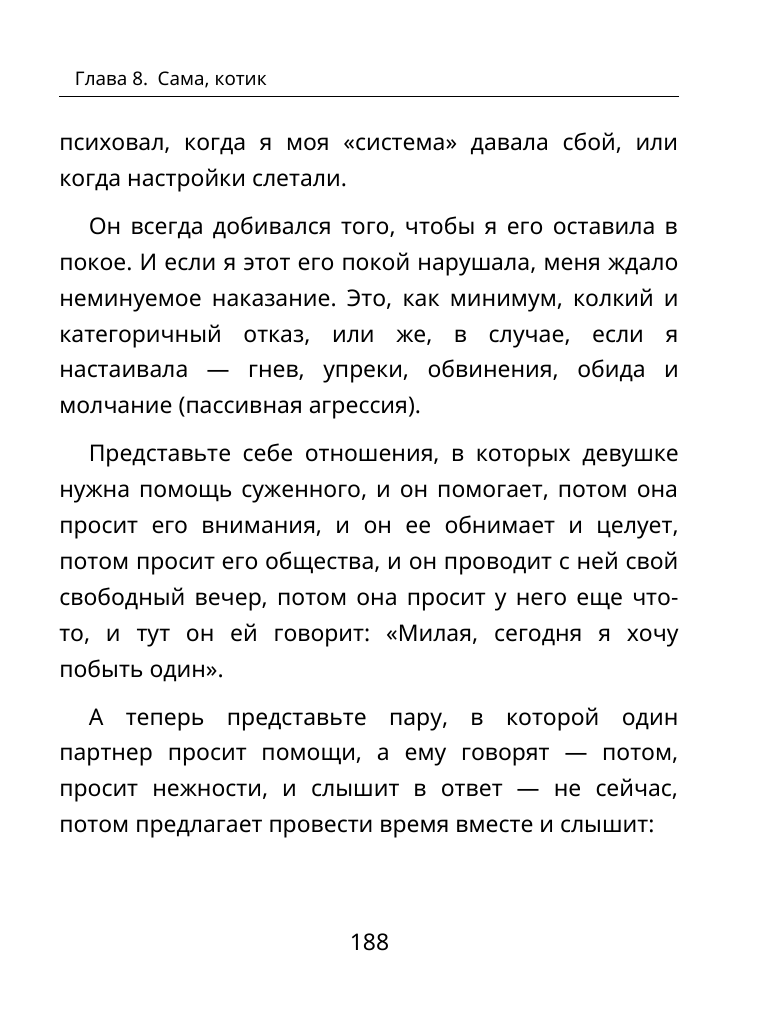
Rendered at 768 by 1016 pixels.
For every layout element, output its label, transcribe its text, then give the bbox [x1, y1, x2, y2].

text Он всегда добивался того, чтобы я его оставила в покое. И если я этот его покой нарушала, меня ждало неминуемое наказание. Это, как минимум, колкий и категоричный отказ, или же, в случае, если я настаивала — гнев, упреки, обвинения, обида и молчание (пассивная агрессия). [59, 210, 679, 421]
text Представьте себе отношения, в которых девушке нужна помощь суженного, и он помогает, потом она просит его внимания, и он ее обнимает и целует, потом просит его общества, и он проводит с ней свой свободный вечер, потом она просит у него еще что-то, и тут он ей говорит: «Милая, сегодня я хочу побыть один». [59, 437, 679, 684]
text А теперь представьте пару, в которой один партнер просит помощи, а ему говорят — потом, просит нежности, и слышит в ответ — не сейчас, потом предлагает провести время вместе и слышит: [59, 700, 679, 839]
text психовал, когда я моя «система» давала сбой, или когда настройки слетали. [59, 126, 679, 193]
